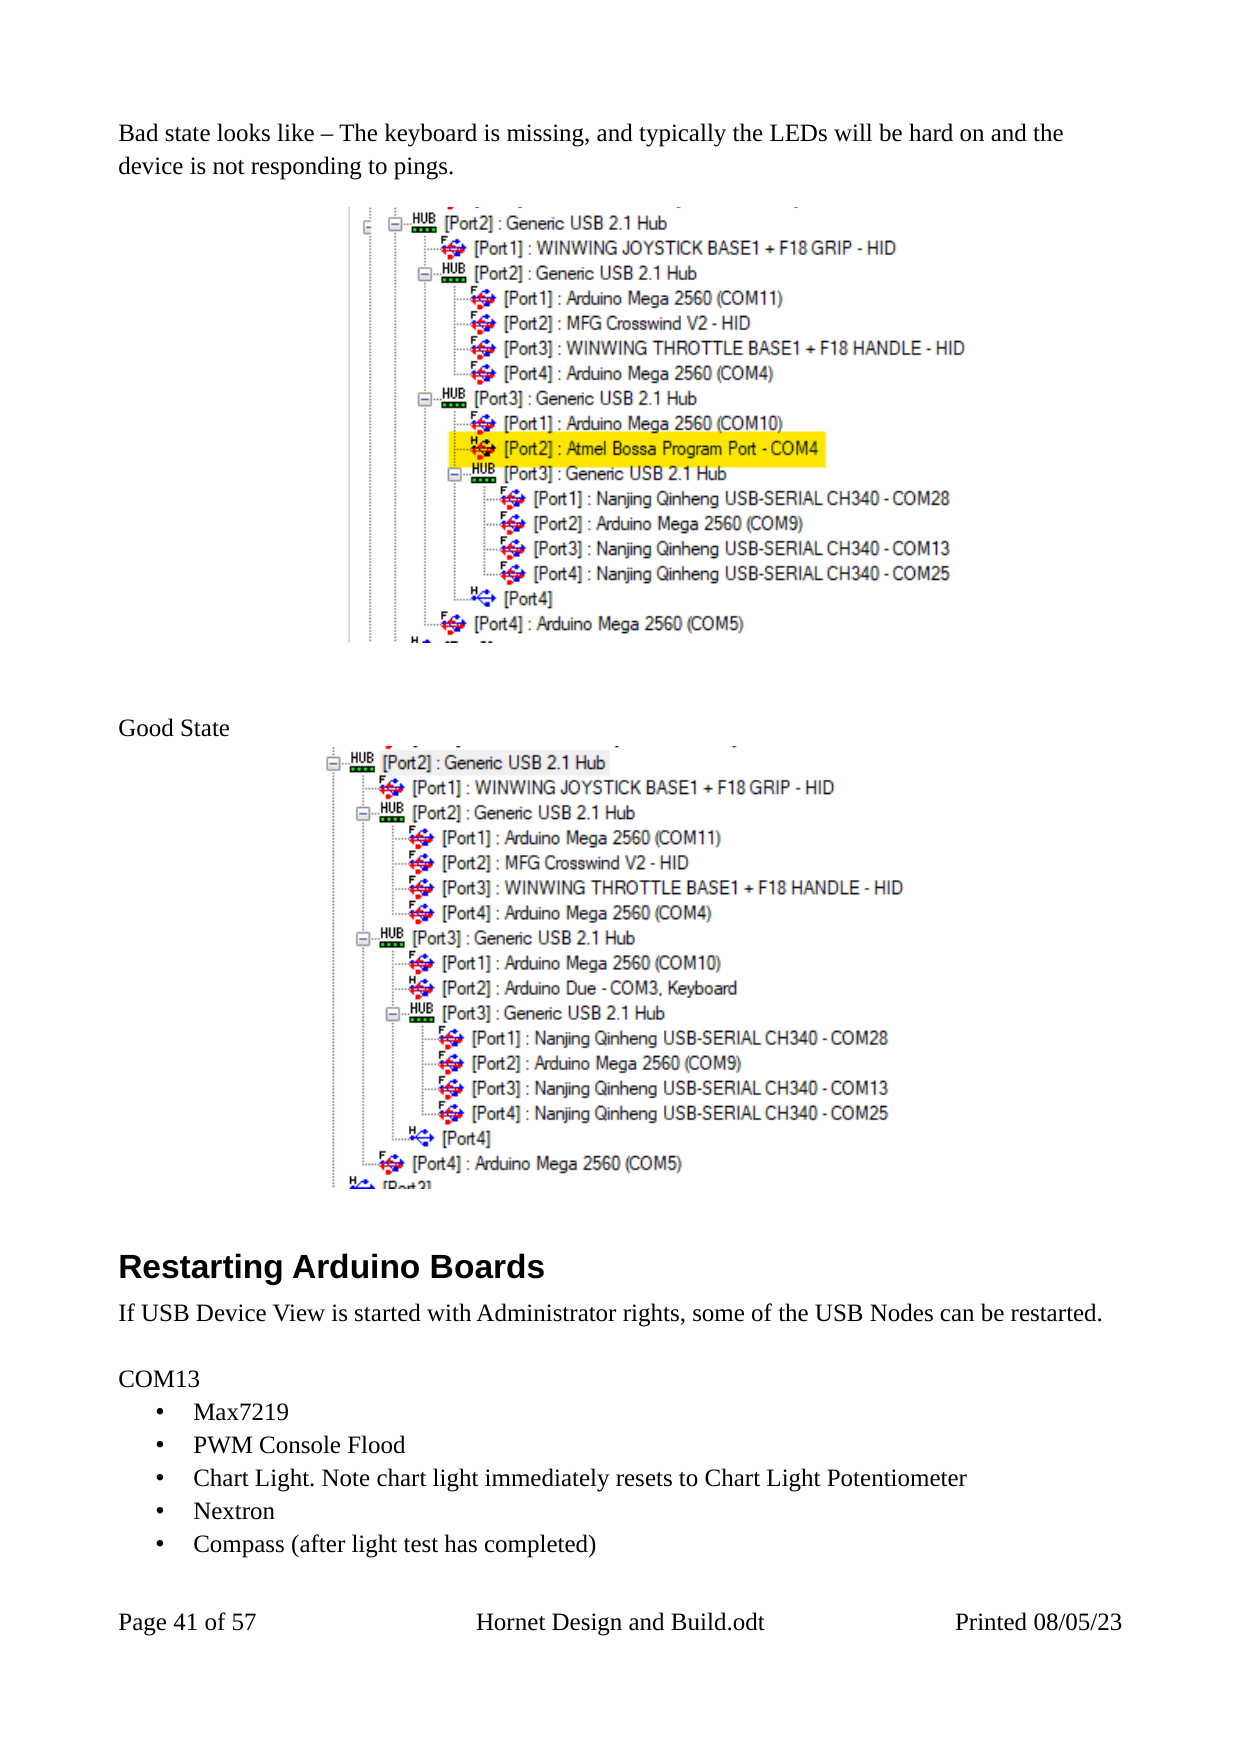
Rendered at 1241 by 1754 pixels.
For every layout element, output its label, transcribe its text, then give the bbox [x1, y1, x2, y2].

picture [311, 207, 986, 643]
text Bad state looks like – The keyboard is missing, and typically the LEDs will be hard on and the device is not responding to pings. [118, 118, 1122, 180]
list Chart Light. Note chart light immediately resets to Chart Light Potentiometer [156, 1463, 1122, 1491]
text Good State [118, 713, 1122, 742]
list PWM Console Flood [156, 1430, 1122, 1458]
text COM13 [118, 1364, 1122, 1392]
subtitle Restarting Arduino Boards [118, 1246, 1122, 1285]
text If USB Device View is started with Administrator rights, some of the USB Nodes can be restarted. [118, 1298, 1122, 1326]
list Compass (after light test has completed) [156, 1529, 1122, 1557]
list Nextron [156, 1496, 1122, 1524]
picture [311, 746, 929, 1189]
list Max7219 [156, 1397, 1122, 1425]
